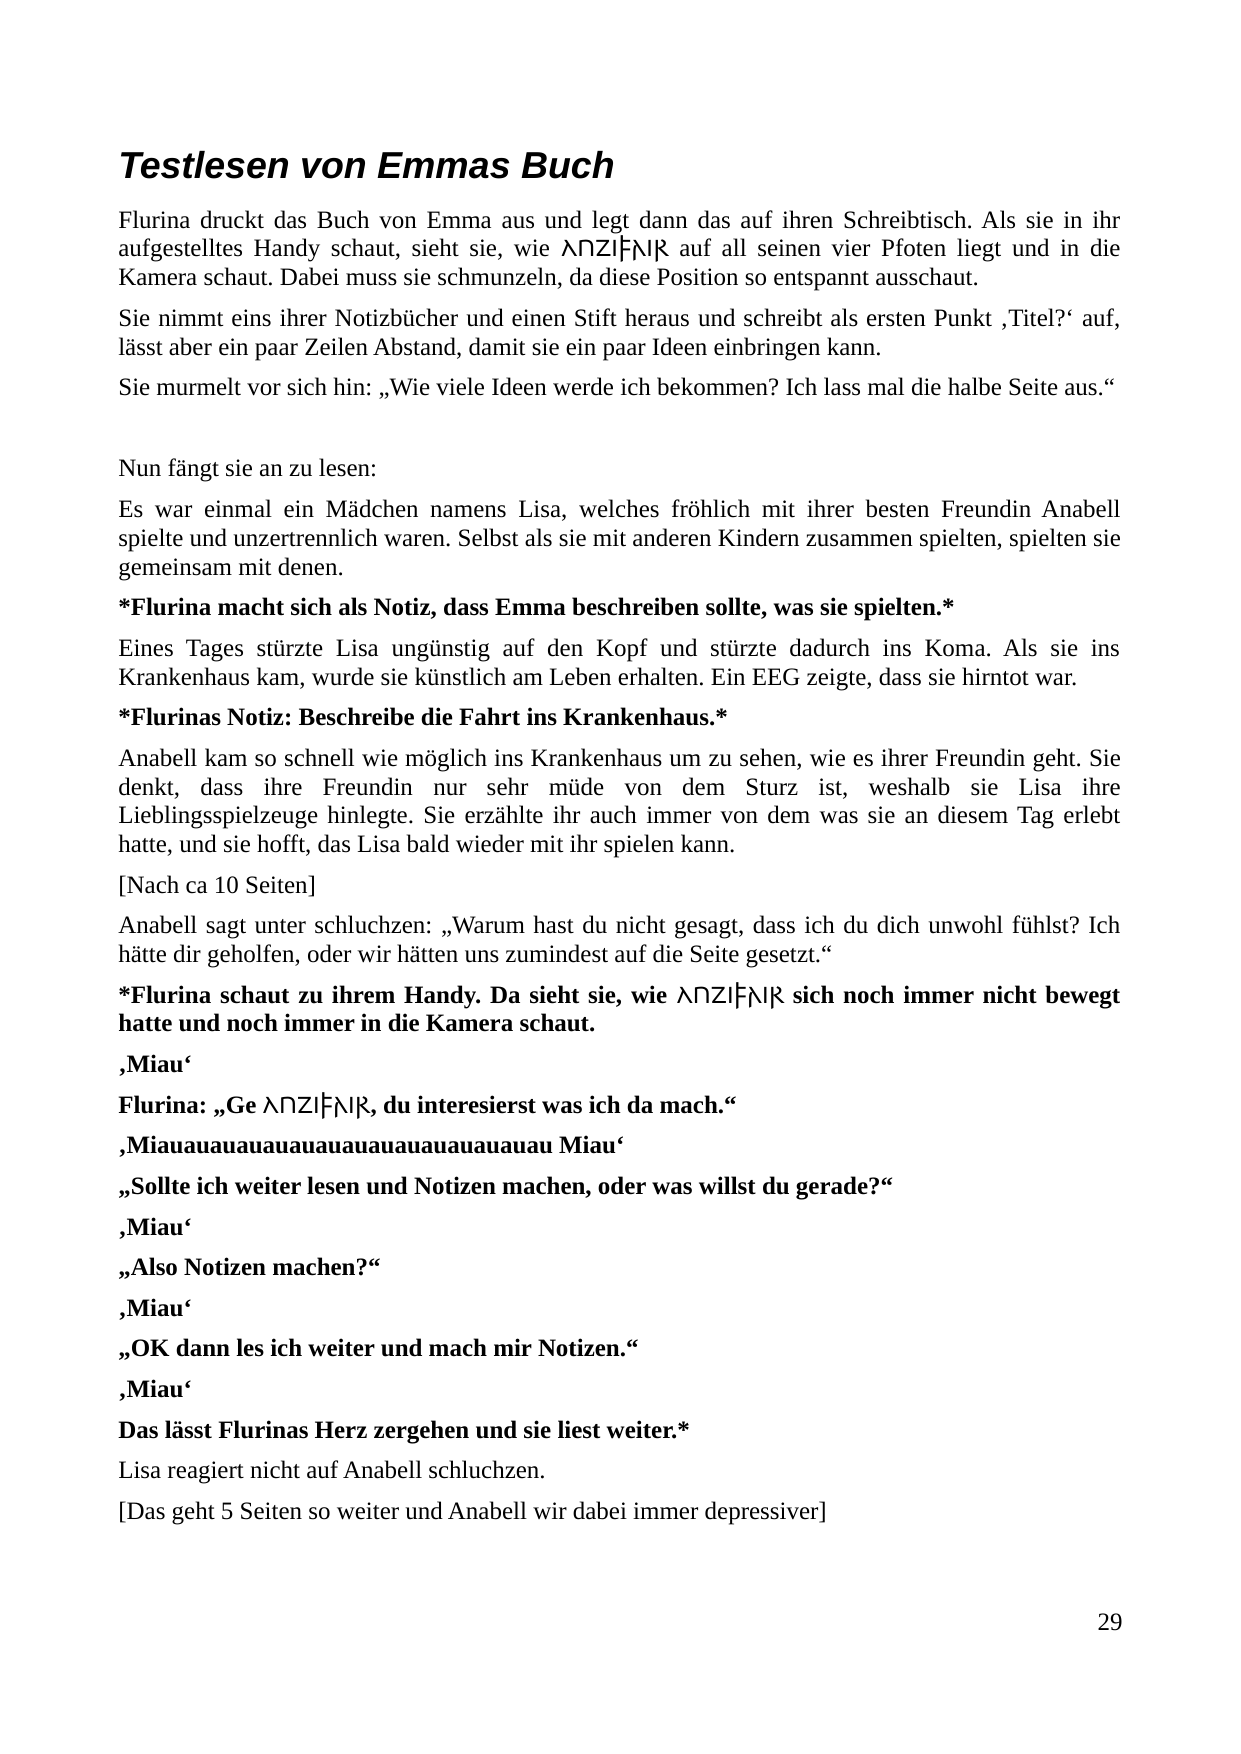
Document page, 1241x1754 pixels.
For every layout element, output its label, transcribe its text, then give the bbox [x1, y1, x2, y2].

text Es war einmal ein Mädchen namens Lisa, welches fröhlich mit ihrer besten Freundin Anabell spielte und unzertrennlich waren. Selbst als sie mit anderen Kindern zusammen spielten, spielten sie gemeinsam mit denen. [118, 494, 1122, 580]
text ‚Miauauauauauauauauauauauauauauau Miau‘ [118, 1130, 1122, 1159]
text Nun fängt sie an zu lesen: [118, 453, 1122, 482]
text ‚Miau‘ [118, 1049, 1122, 1078]
text „OK dann les ich weiter und mach mir Notizen.“ [118, 1333, 1122, 1362]
text Sie murmelt vor sich hin: „Wie viele Ideen werde ich bekommen? Ich lass mal die halbe Seite aus.“ [118, 372, 1122, 401]
text *Flurinas Notiz: Beschreibe die Fahrt ins Krankenhaus.* [118, 702, 1122, 731]
text Sie nimmt eins ihrer Notizbücher und einen Stift heraus und schreibt als ersten Punkt ‚Titel?‘ auf, lässt aber ein paar Zeilen Abstand, damit sie ein paar Ideen einbringen kann. [118, 303, 1122, 360]
text [Das geht 5 Seiten so weiter und Anabell wir dabei immer depressiver] [118, 1496, 1122, 1525]
subtitle Testlesen von Emmas Buch [118, 143, 1122, 186]
text Das lässt Flurinas Herz zergehen und sie liest weiter.* [118, 1415, 1122, 1443]
text „Also Notizen machen?“ [118, 1252, 1122, 1281]
text Anabell sagt unter schluchzen: „Warum hast du nicht gesagt, dass ich du dich unwohl fühlst? Ich hätte dir geholfen, oder wir hätten uns zumindest auf die Seite gesetzt.“ [118, 910, 1122, 968]
text ‚Miau‘ [118, 1293, 1122, 1322]
text „Sollte ich weiter lesen und Notizen machen, oder was willst du gerade?“ [118, 1171, 1122, 1200]
text *Flurina macht sich als Notiz, dass Emma beschreiben sollte, was sie spielten.* [118, 592, 1122, 621]
text *Flurina schaut zu ihrem Handy. Da sieht sie, wie 𐌻𐌿𐌶𐌹𐍆𐌰𐌹𐍂 sich noch immer nicht bewegt hatte und noch immer in die Kamera schaut. [118, 980, 1122, 1037]
text ‚Miau‘ [118, 1374, 1122, 1403]
text Anabell kam so schnell wie möglich ins Krankenhaus um zu sehen, wie es ihrer Freundin geht. Sie denkt, dass ihre Freundin nur sehr müde von dem Sturz ist, weshalb sie Lisa ihre Lieblingsspielzeuge hinlegte. Sie erzählte ihr auch immer von dem was sie an diesem Tag erlebt hatte, und sie hofft, das Lisa bald wieder mit ihr spielen kann. [118, 743, 1122, 858]
text [Nach ca 10 Seiten] [118, 870, 1122, 898]
text Flurina: „Ge 𐌻𐌿𐌶𐌹𐍆𐌰𐌹𐍂, du interesierst was ich da mach.“ [118, 1090, 1122, 1118]
text Flurina druckt das Buch von Emma aus und legt dann das auf ihren Schreibtisch. Als sie in ihr aufgestelltes Handy schaut, sieht sie, wie 𐌻𐌿𐌶𐌹𐍆𐌰𐌹𐍂 auf all seinen vier Pfoten liegt und in die Kamera schaut. Dabei muss sie schmunzeln, da diese Position so entspannt ausschaut. [118, 205, 1122, 291]
text Eines Tages stürzte Lisa ungünstig auf den Kopf und stürzte dadurch ins Koma. Als sie ins Krankenhaus kam, wurde sie künstlich am Leben erhalten. Ein EEG zeigte, dass sie hirntot war. [118, 633, 1122, 690]
text ‚Miau‘ [118, 1212, 1122, 1240]
text Lisa reagiert nicht auf Anabell schluchzen. [118, 1455, 1122, 1484]
